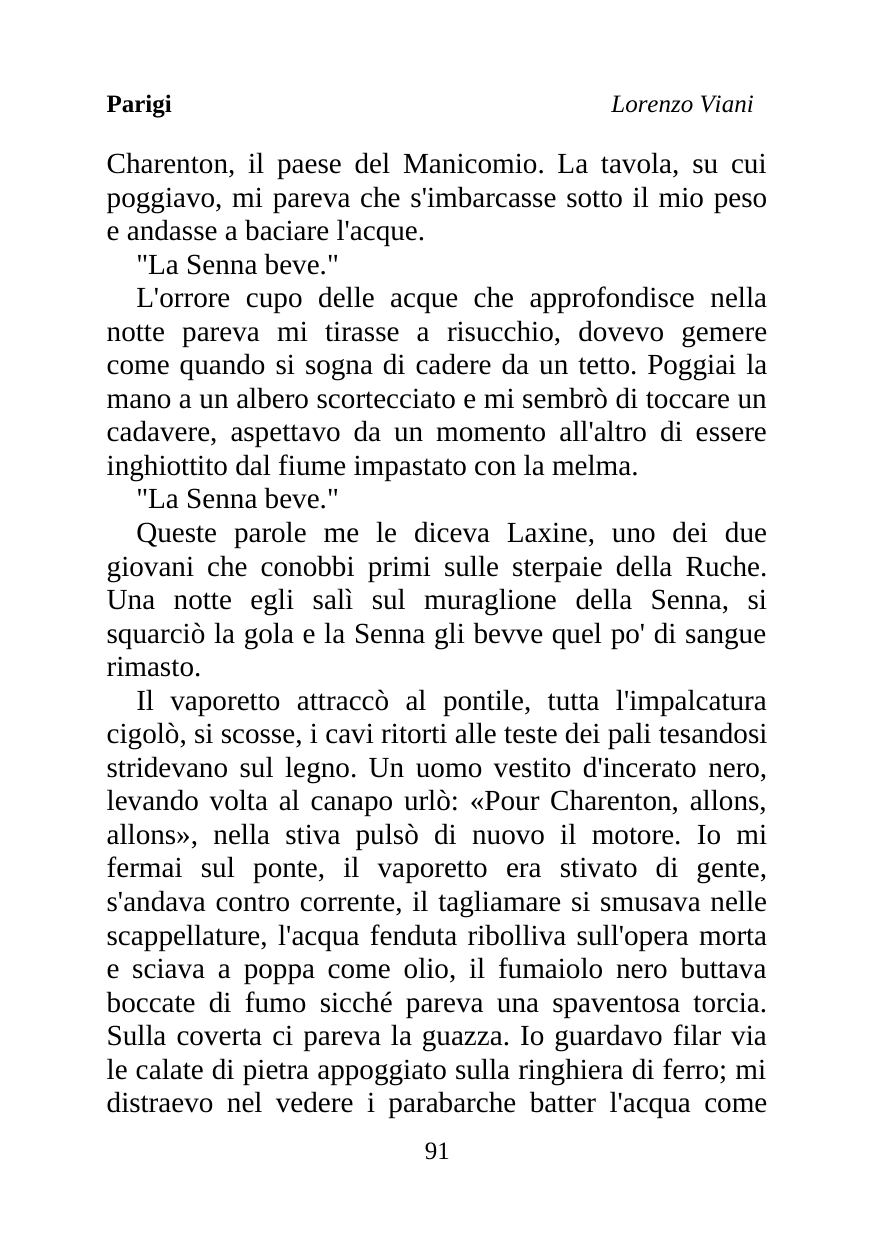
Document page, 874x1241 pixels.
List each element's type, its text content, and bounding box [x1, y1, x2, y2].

text Queste parole me le diceva Laxine, uno dei due giovani che conobbi primi sulle sterpaie della Ruche. Una notte egli salì sul muraglione della Senna, si squarciò la gola e la Senna gli bevve quel po' di sangue rimasto. [106, 515, 768, 683]
text Il vaporetto attraccò al pontile, tutta l'impalcatura cigolò, si scosse, i cavi ritorti alle teste dei pali tesandosi stridevano sul legno. Un uomo vestito d'incerato nero, levando volta al canapo urlò: «Pour Charenton, allons, allons», nella stiva pulsò di nuovo il motore. Io mi fermai sul ponte, il vaporetto era stivato di gente, s'andava contro corrente, il tagliamare si smusava nelle scappellature, l'acqua fenduta ribolliva sull'opera morta e sciava a poppa come olio, il fumaiolo nero buttava boccate di fumo sicché pareva una spaventosa torcia. Sulla coverta ci pareva la guazza. Io guardavo filar via le calate di pietra appoggiato sulla ringhiera di ferro; mi distraevo nel vedere i parabarche batter l'acqua come [106, 683, 768, 1119]
text "La Senna beve." [106, 482, 768, 515]
text L'orrore cupo delle acque che approfondisce nella notte pareva mi tirasse a risucchio, dovevo gemere come quando si sogna di cadere da un tetto. Poggiai la mano a un albero scortecciato e mi sembrò di toccare un cadavere, aspettavo da un momento all'altro di essere inghiottito dal fiume impastato con la melma. [106, 280, 768, 482]
text Charenton, il paese del Manicomio. La tavola, su cui poggiavo, mi pareva che s'imbarcasse sotto il mio peso e andasse a baciare l'acque. [106, 146, 768, 247]
text "La Senna beve." [106, 247, 768, 280]
